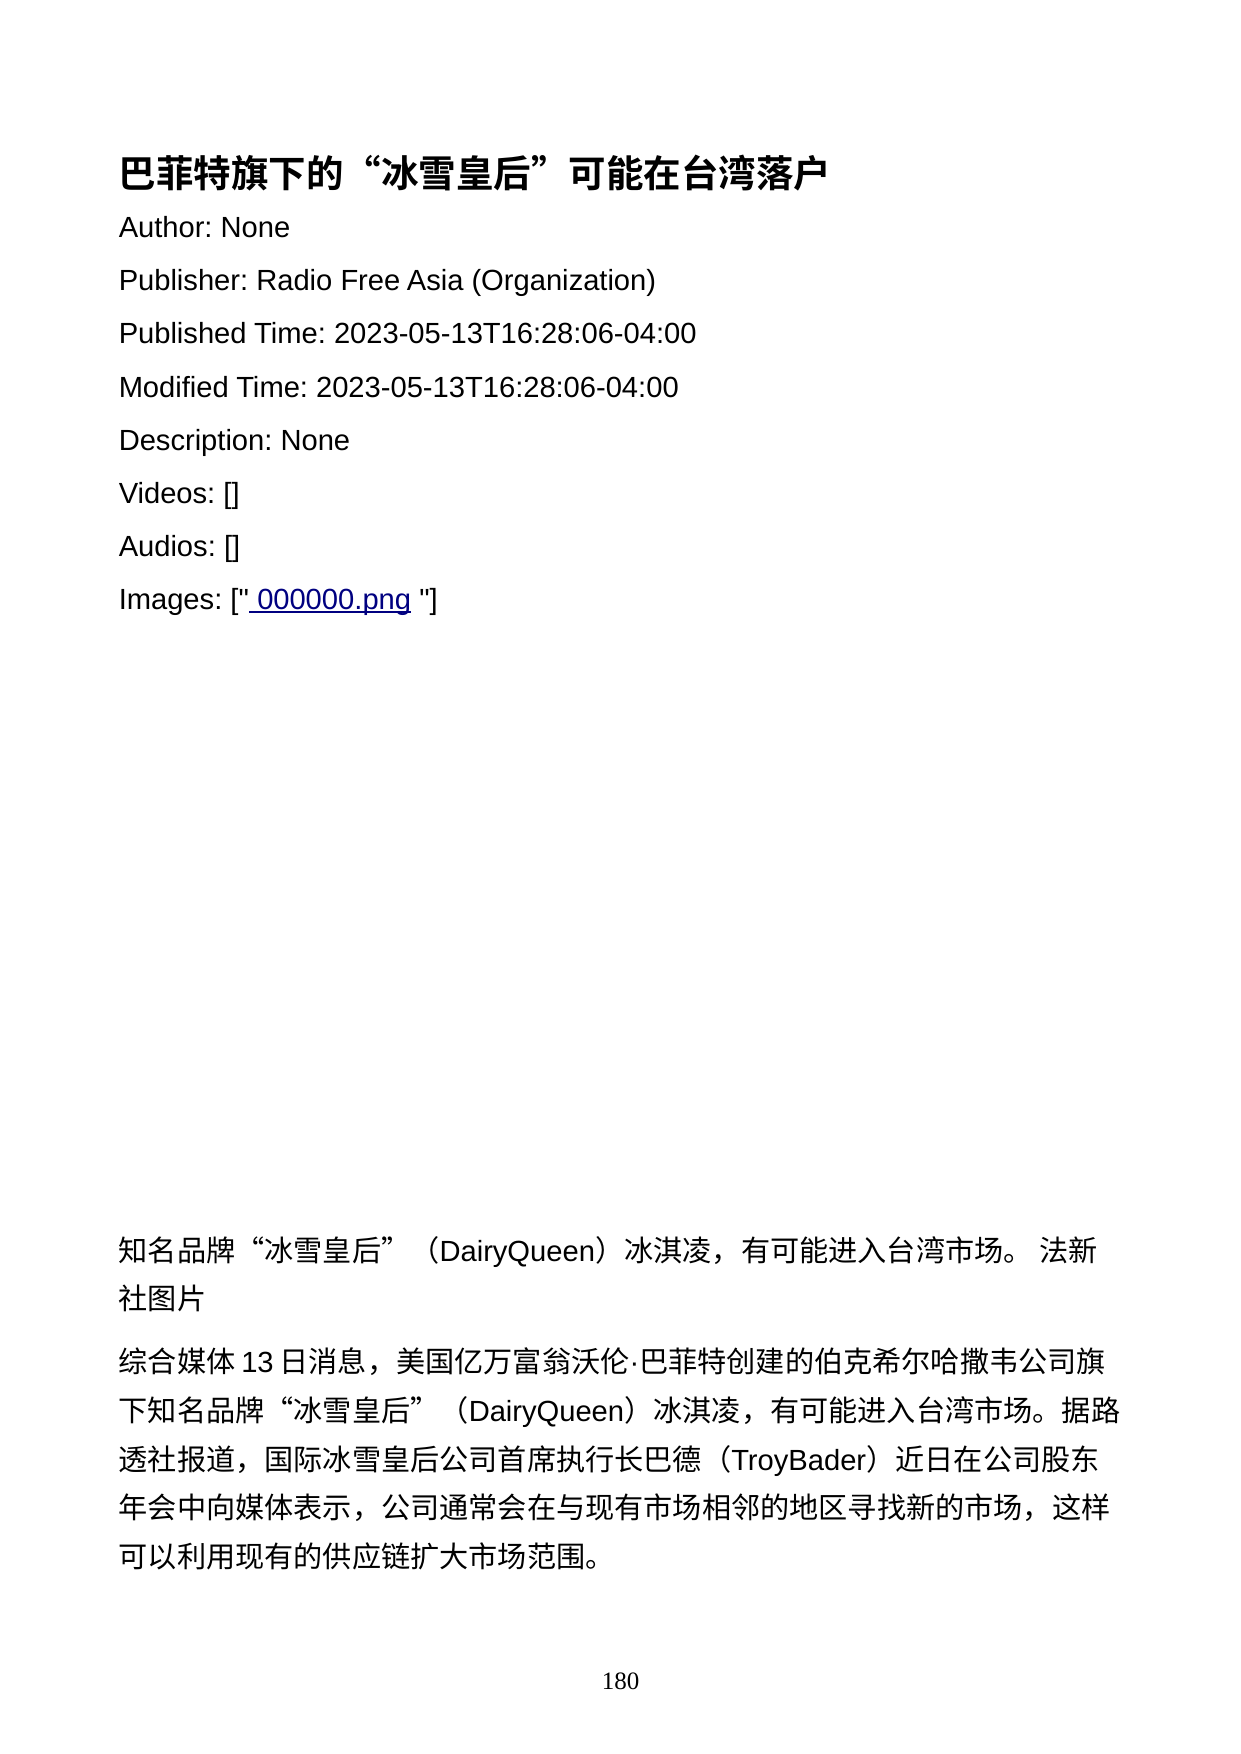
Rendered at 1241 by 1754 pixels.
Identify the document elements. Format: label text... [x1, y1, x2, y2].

text Author: None [118, 210, 1122, 244]
text Images: [" 000000.png "] [118, 582, 1122, 616]
text 综合媒体13日消息，美国亿万富翁沃伦·巴菲特创建的伯克希尔哈撒韦公司旗下知名品牌“冰雪皇后”（DairyQueen）冰淇凌，有可能进入台湾市场。据路透社报道，国际冰雪皇后公司首席执行长巴德（TroyBader）近日在公司股东年会中向媒体表示，公司通常会在与现有市场相邻的地区寻找新的市场，这样可以利用现有的供应链扩大市场范围。 [118, 1339, 1122, 1575]
text Description: None [118, 423, 1122, 456]
text 知名品牌“冰雪皇后”（DairyQueen）冰淇凌，有可能进入台湾市场。 法新社图片 [118, 635, 1122, 1318]
text Published Time: 2023-05-13T16:28:06-04:00 [118, 317, 1122, 350]
text Publisher: Radio Free Asia (Organization) [118, 263, 1122, 297]
text Modified Time: 2023-05-13T16:28:06-04:00 [118, 370, 1122, 403]
text Audios: [] [118, 529, 1122, 563]
subtitle 巴菲特旗下的“冰雪皇后”可能在台湾落户 [118, 143, 1122, 198]
text Videos: [] [118, 476, 1122, 509]
